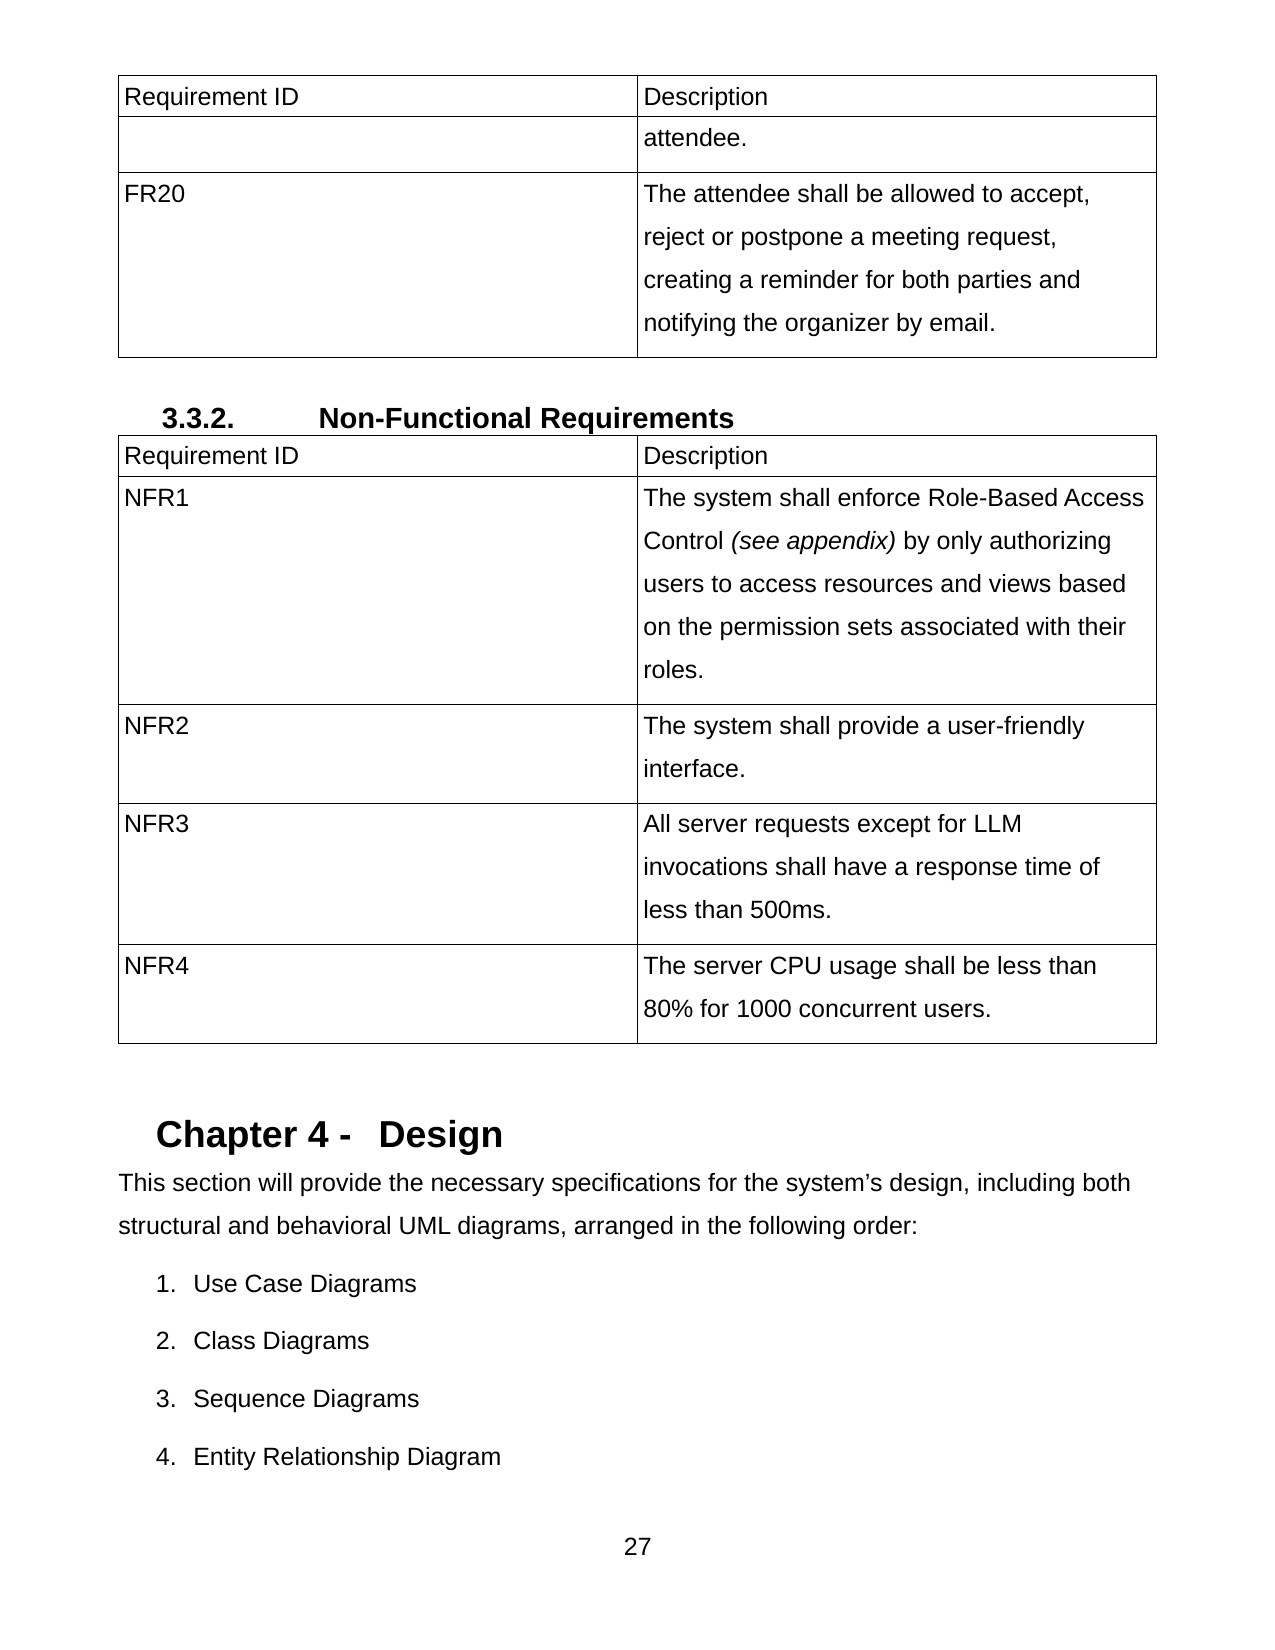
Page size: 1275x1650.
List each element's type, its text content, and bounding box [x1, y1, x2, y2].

subtitle Non-Functional Requirements [162, 401, 1157, 434]
list Use Case Diagrams [156, 1268, 1157, 1297]
table_header Requirement ID [119, 76, 637, 116]
text This section will provide the necessary specifications for the system’s design, including both structural and behavioral UML diagrams, arranged in the following order: [118, 1168, 1157, 1239]
table_cell FR20 [119, 173, 637, 357]
table_cell All server requests except for LLM invocations shall have a response time of less than 500ms. [638, 804, 1156, 944]
table_header Description [638, 76, 1156, 116]
table_header Requirement ID [119, 436, 637, 476]
table_cell NFR2 [119, 705, 637, 802]
table_cell attendee. [638, 117, 1156, 172]
list Entity Relationship Diagram [156, 1442, 1157, 1470]
table_cell The server CPU usage shall be less than 80% for 1000 concurrent users. [638, 945, 1156, 1043]
table_cell NFR3 [119, 804, 637, 944]
table_cell NFR4 [119, 945, 637, 1043]
table_cell The system shall enforce Role-Based Access Control (see appendix) by only authorizing users to access resources and views based on the permission sets associated with their roles. [638, 477, 1156, 704]
table_cell The attendee shall be allowed to accept, reject or postpone a meeting request, creating a reminder for both parties and notifying the organizer by email. [638, 173, 1156, 357]
table_header Description [638, 436, 1156, 476]
table_cell [119, 117, 637, 172]
table_cell The system shall provide a user-friendly interface. [638, 705, 1156, 802]
table_cell NFR1 [119, 477, 637, 704]
list Class Diagrams [156, 1326, 1157, 1355]
list Sequence Diagrams [156, 1384, 1157, 1413]
subtitle Design [156, 1112, 1157, 1155]
